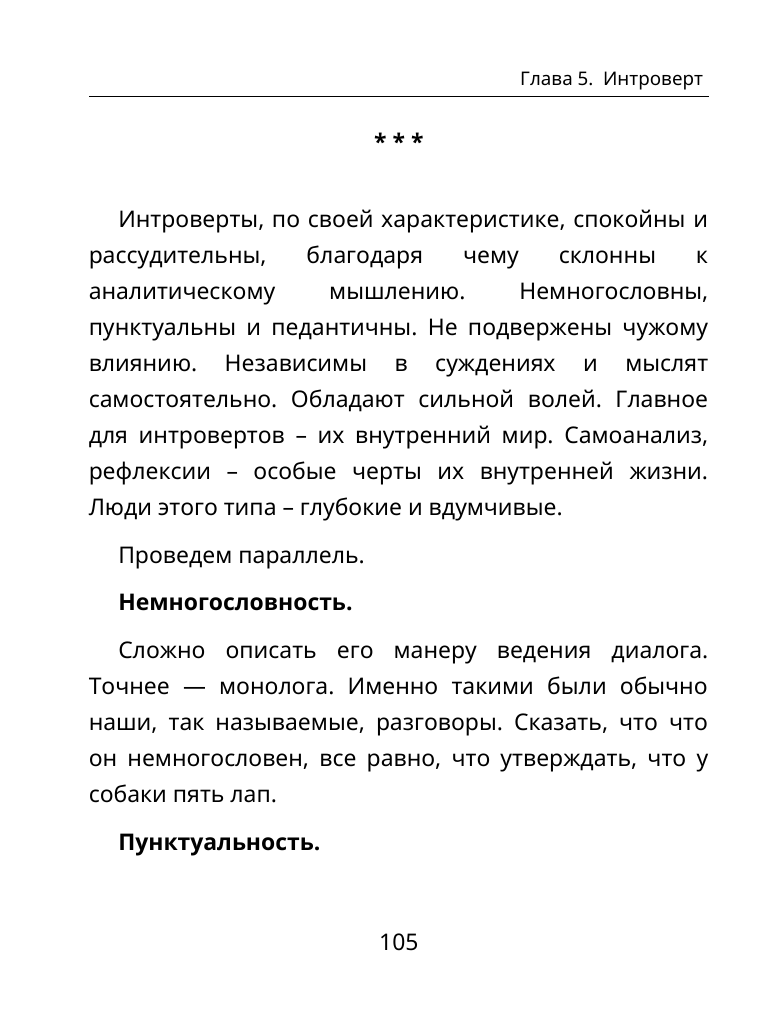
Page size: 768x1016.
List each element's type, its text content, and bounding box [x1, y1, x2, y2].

text Интроверты, по своей характеристике, спокойны и рассудительны, благодаря чему склонны к аналитическому мышлению. Немногословны, пунктуальны и педантичны. Не подвержены чужому влиянию. Независимы в суждениях и мыслят самостоятельно. Обладают сильной волей. Главное для интровертов – их внутренний мир. Самоанализ, рефлексии – особые черты их внутренней жизни. Люди этого типа – глубокие и вдумчивые. [88, 203, 709, 522]
text Пунктуальность. [88, 825, 709, 857]
text Немногословность. [88, 586, 709, 617]
subtitle * * * [88, 126, 709, 157]
text Проведем параллель. [88, 538, 709, 570]
text Сложно описать его манеру ведения диалога. Точнее — монолога. Именно такими были обычно наши, так называемые, разговоры. Сказать, что что он немногословен, все равно, что утверждать, что у собаки пять лап. [88, 634, 709, 809]
